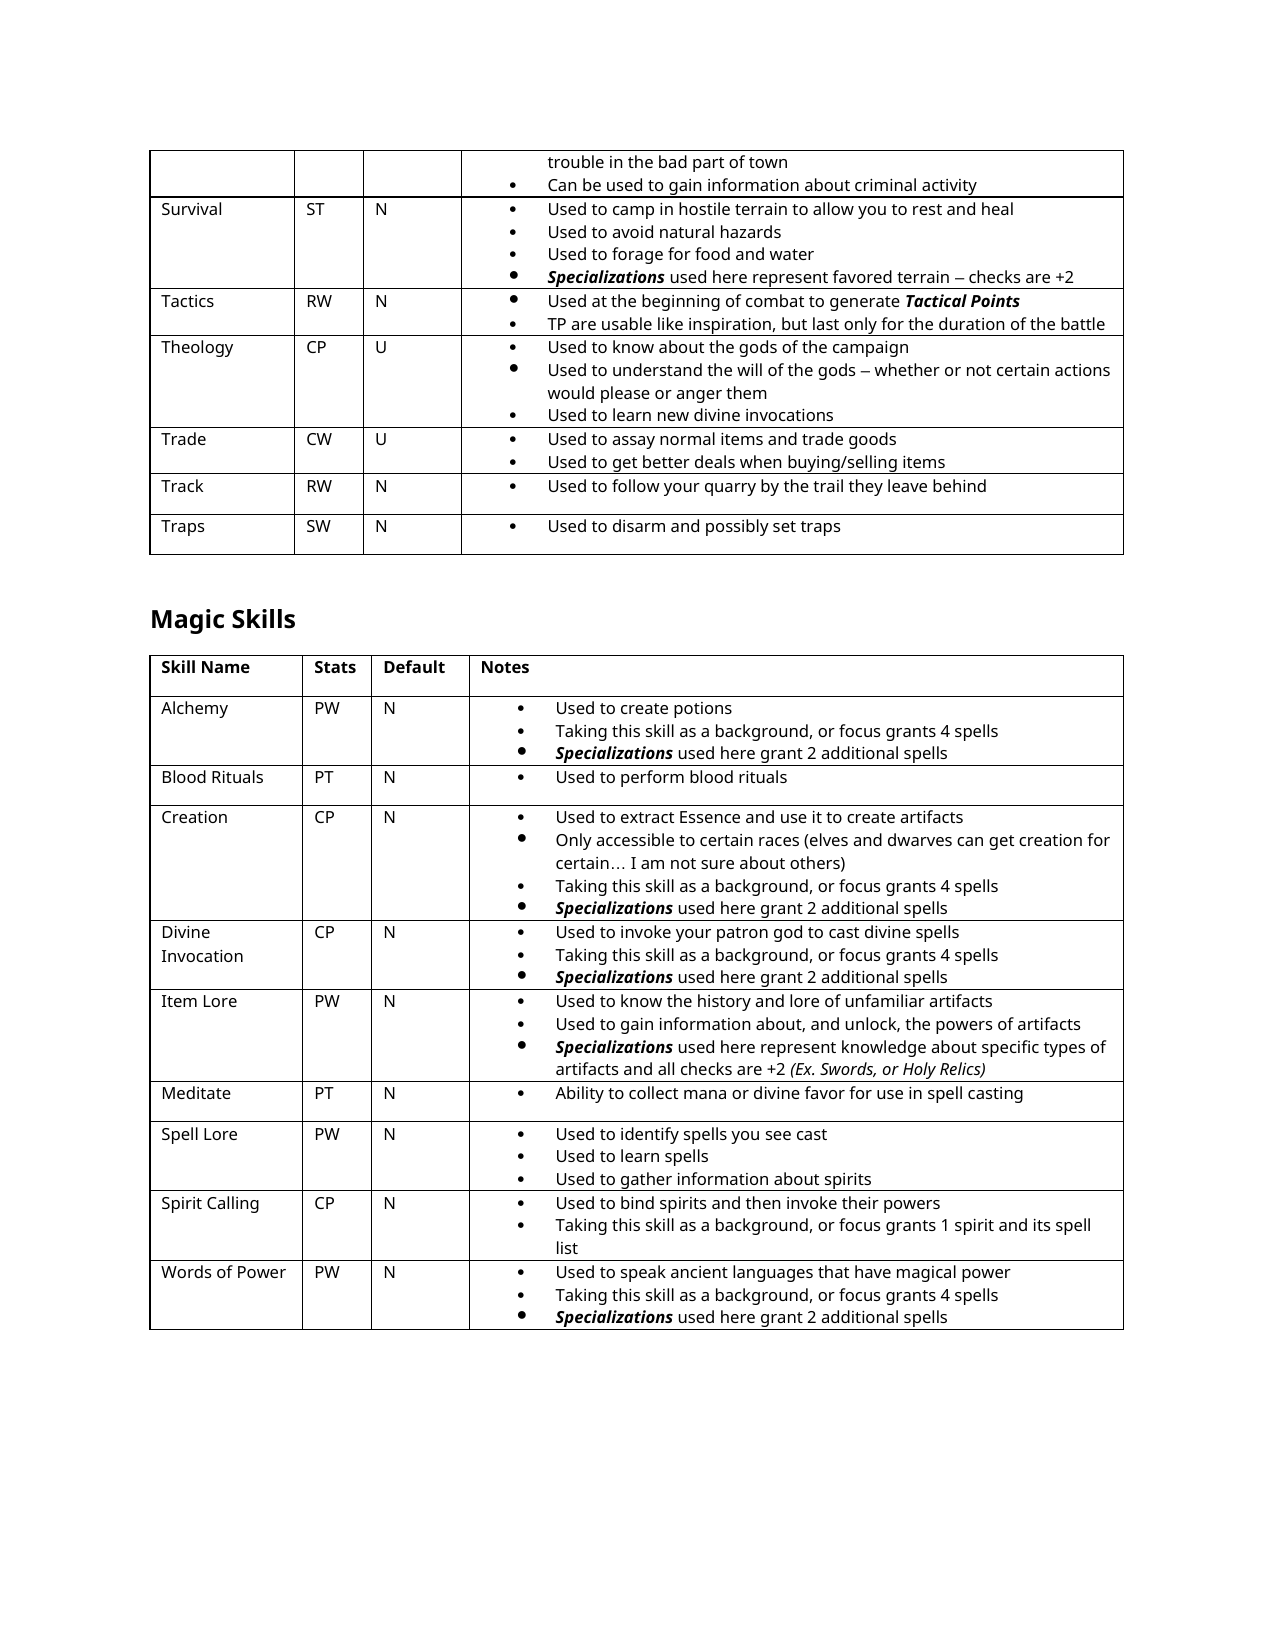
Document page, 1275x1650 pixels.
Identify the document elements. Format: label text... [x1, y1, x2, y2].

table_header Skill Name [151, 656, 302, 696]
table_cell PT [303, 1082, 371, 1121]
table_cell Theology [151, 336, 294, 427]
table_cell Blood Rituals [151, 766, 302, 805]
table_cell PW [303, 1261, 371, 1329]
table_header Notes [470, 656, 1123, 696]
table_cell Used to invoke your patron god to cast divine spells Taking this skill as a background, or focus grants 4 spells Specializations used here grant 2 additional spells [470, 921, 1123, 989]
table_cell N [372, 806, 469, 920]
table_cell N [364, 289, 461, 335]
table_cell Creation [151, 806, 302, 920]
table_cell CP [303, 806, 371, 920]
table_cell PW [303, 697, 371, 765]
table_cell Used to extract Essence and use it to create artifacts Only accessible to certain races (elves and dwarves can get creation for certain… I am not sure about others) Taking this skill as a background, or focus grants 4 spells Specializations used here grant 2 additional spells [470, 806, 1123, 920]
table_cell Words of Power [151, 1261, 302, 1329]
table_cell PT [303, 766, 371, 805]
table_cell Used to know about the gods of the campaign Used to understand the will of the gods – whether or not certain actions would please or anger them Used to learn new divine invocations [462, 336, 1123, 427]
table_cell N [364, 474, 461, 513]
table_cell Used to speak ancient languages that have magical power Taking this skill as a background, or focus grants 4 spells Specializations used here grant 2 additional spells [470, 1261, 1123, 1329]
table_cell N [372, 697, 469, 765]
table_cell N [372, 1082, 469, 1121]
table_cell Meditate [151, 1082, 302, 1121]
table_cell PW [303, 990, 371, 1081]
table_header Default [372, 656, 469, 696]
table_cell Ability to collect mana or divine favor for use in spell casting [470, 1082, 1123, 1121]
table_cell PW [303, 1122, 371, 1190]
table_cell Used to identify spells you see cast Used to learn spells Used to gather information about spirits [470, 1122, 1123, 1190]
table_cell N [372, 1261, 469, 1329]
text Magic Skills [150, 602, 1125, 636]
table_cell U [364, 428, 461, 473]
table_cell Used to follow your quarry by the trail they leave behind [462, 474, 1123, 513]
table_cell Used at the beginning of combat to generate Tactical Points TP are usable like inspiration, but last only for the duration of the battle [462, 289, 1123, 335]
table_cell CP [303, 921, 371, 989]
table_cell Divine Invocation [151, 921, 302, 989]
table_cell CP [295, 336, 363, 427]
table_cell Trade [151, 428, 294, 473]
table_cell N [364, 198, 461, 288]
table_cell N [372, 1191, 469, 1259]
table_cell N [372, 766, 469, 805]
table_cell U [364, 336, 461, 427]
table_cell Traps [151, 515, 294, 554]
table_cell Survival [151, 198, 294, 288]
table_cell Used to know the history and lore of unfamiliar artifacts Used to gain information about, and unlock, the powers of artifacts Specializations used here represent knowledge about specific types of artifacts and all checks are +2 (Ex. Swords, or Holy Relics) [470, 990, 1123, 1081]
table_cell Tactics [151, 289, 294, 335]
table_cell Alchemy [151, 697, 302, 765]
table_cell RW [295, 289, 363, 335]
table_header Stats [303, 656, 371, 696]
table_cell SW [295, 515, 363, 554]
table_cell Used to assay normal items and trade goods Used to get better deals when buying/selling items [462, 428, 1123, 473]
table_cell Used to disarm and possibly set traps [462, 515, 1123, 554]
table_cell Spirit Calling [151, 1191, 302, 1259]
table_cell Track [151, 474, 294, 513]
table_cell [295, 151, 363, 196]
table_cell N [372, 990, 469, 1081]
table_cell trouble in the bad part of town Can be used to gain information about criminal activity [462, 151, 1123, 196]
table_cell Used to create potions Taking this skill as a background, or focus grants 4 spells Specializations used here grant 2 additional spells [470, 697, 1123, 765]
table_cell N [364, 515, 461, 554]
table_cell Used to perform blood rituals [470, 766, 1123, 805]
table_cell CP [303, 1191, 371, 1259]
table_cell Item Lore [151, 990, 302, 1081]
table_cell ST [295, 198, 363, 288]
table_cell CW [295, 428, 363, 473]
table_cell RW [295, 474, 363, 513]
table_cell N [372, 921, 469, 989]
table_cell Spell Lore [151, 1122, 302, 1190]
table_cell N [372, 1122, 469, 1190]
table_cell [151, 151, 294, 196]
table_cell Used to camp in hostile terrain to allow you to rest and heal Used to avoid natural hazards Used to forage for food and water Specializations used here represent favored terrain – checks are +2 [462, 198, 1123, 288]
table_cell Used to bind spirits and then invoke their powers Taking this skill as a background, or focus grants 1 spirit and its spell list [470, 1191, 1123, 1259]
table_cell [364, 151, 461, 196]
